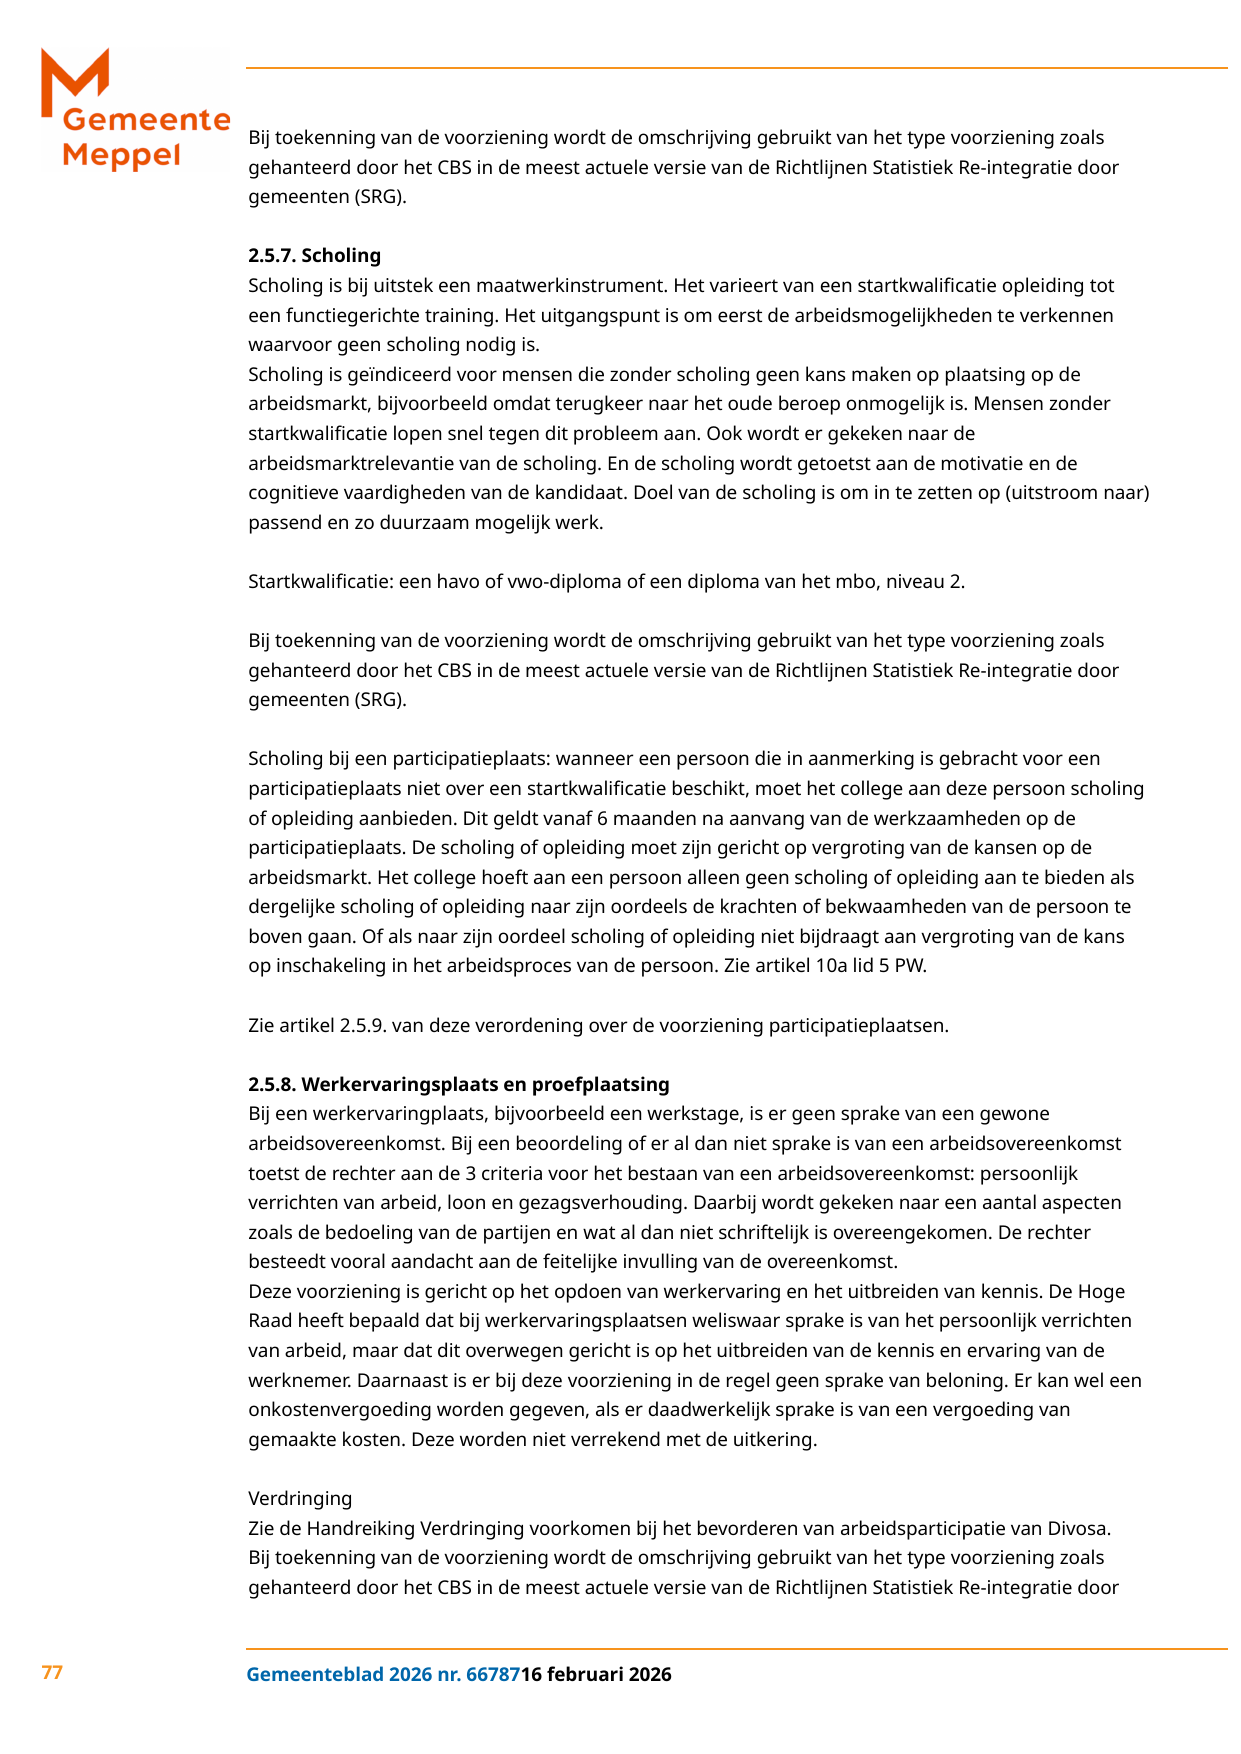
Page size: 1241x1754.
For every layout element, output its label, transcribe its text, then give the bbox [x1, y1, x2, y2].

text Deze voorziening is gericht op het opdoen van werkervaring en het uitbreiden van kennis. De Hoge Raad heeft bepaald dat bij werkervaringsplaatsen weliswaar sprake is van het persoonlijk verrichten van arbeid, maar dat dit overwegen gericht is op het uitbreiden van de kennis en ervaring van de werknemer. Daarnaast is er bij deze voorziening in de regel geen sprake van beloning. Er kan wel een onkostenvergoeding worden gegeven, als er daadwerkelijk sprake is van een vergoeding van gemaakte kosten. Deze worden niet verrekend met de uitkering. [248, 1278, 1152, 1452]
text Scholing bij een participatieplaats: wanneer een persoon die in aanmerking is gebracht voor een participatieplaats niet over een startkwalificatie beschikt, moet het college aan deze persoon scholing of opleiding aanbieden. Dit geldt vanaf 6 maanden na aanvang van de werkzaamheden op de participatieplaats. De scholing of opleiding moet zijn gericht op vergroting van de kansen op de arbeidsmarkt. Het college hoeft aan een persoon alleen geen scholing of opleiding aan te bieden als dergelijke scholing of opleiding naar zijn oordeels de krachten of bekwaamheden van de persoon te boven gaan. Of als naar zijn oordeel scholing of opleiding niet bijdraagt aan vergroting van de kans op inschakeling in het arbeidsproces van de persoon. Zie artikel 10a lid 5 PW. [248, 746, 1152, 978]
text Zie de Handreiking Verdringing voorkomen bij het bevorderen van arbeidsparticipatie van Divosa. [248, 1515, 1152, 1541]
picture [41, 47, 231, 172]
text Bij een werkervaringplaats, bijvoorbeeld een werkstage, is er geen sprake van een gewone arbeidsovereenkomst. Bij een beoordeling of er al dan niet sprake is van een arbeidsovereenkomst toetst de rechter aan de 3 criteria voor het bestaan van een arbeidsovereenkomst: persoonlijk verrichten van arbeid, loon en gezagsverhouding. Daarbij wordt gekeken naar een aantal aspecten zoals de bedoeling van de partijen en wat al dan niet schriftelijk is overeengekomen. De rechter besteedt vooral aandacht aan de feitelijke invulling van de overeenkomst. [248, 1101, 1152, 1274]
text Bij toekenning van de voorziening wordt de omschrijving gebruikt van het type voorziening zoals gehanteerd door het CBS in de meest actuele versie van de Richtlijnen Statistiek Re-integratie door gemeenten (SRG). [248, 124, 1152, 209]
text 2.5.8. Werkervaringsplaats en proefplaatsing [248, 1071, 1152, 1097]
text Bij toekenning van de voorziening wordt de omschrijving gebruikt van het type voorziening zoals gehanteerd door het CBS in de meest actuele versie van de Richtlijnen Statistiek Re-integratie door [248, 1544, 1152, 1600]
text Scholing is bij uitstek een maatwerkinstrument. Het varieert van een startkwalificatie opleiding tot een functiegerichte training. Het uitgangspunt is om eerst de arbeidsmogelijkheden te verkennen waarvoor geen scholing nodig is. [248, 272, 1152, 357]
text Scholing is geïndiceerd voor mensen die zonder scholing geen kans maken op plaatsing op de arbeidsmarkt, bijvoorbeeld omdat terugkeer naar het oude beroep onmogelijk is. Mensen zonder startkwalificatie lopen snel tegen dit probleem aan. Ook wordt er gekeken naar de arbeidsmarktrelevantie van de scholing. En de scholing wordt getoetst aan de motivatie en de cognitieve vaardigheden van de kandidaat. Doel van de scholing is om in te zetten op (uitstroom naar) passend en zo duurzaam mogelijk werk. [248, 361, 1152, 535]
text Bij toekenning van de voorziening wordt de omschrijving gebruikt van het type voorziening zoals gehanteerd door het CBS in de meest actuele versie van de Richtlijnen Statistiek Re-integratie door gemeenten (SRG). [248, 627, 1152, 712]
text 2.5.7. Scholing [248, 243, 1152, 268]
text Startkwalificatie: een havo of vwo-diploma of een diploma van het mbo, niveau 2. [248, 568, 1152, 594]
text Zie artikel 2.5.9. van deze verordening over de voorziening participatieplaatsen. [248, 1012, 1152, 1038]
text Verdringing [248, 1485, 1152, 1511]
